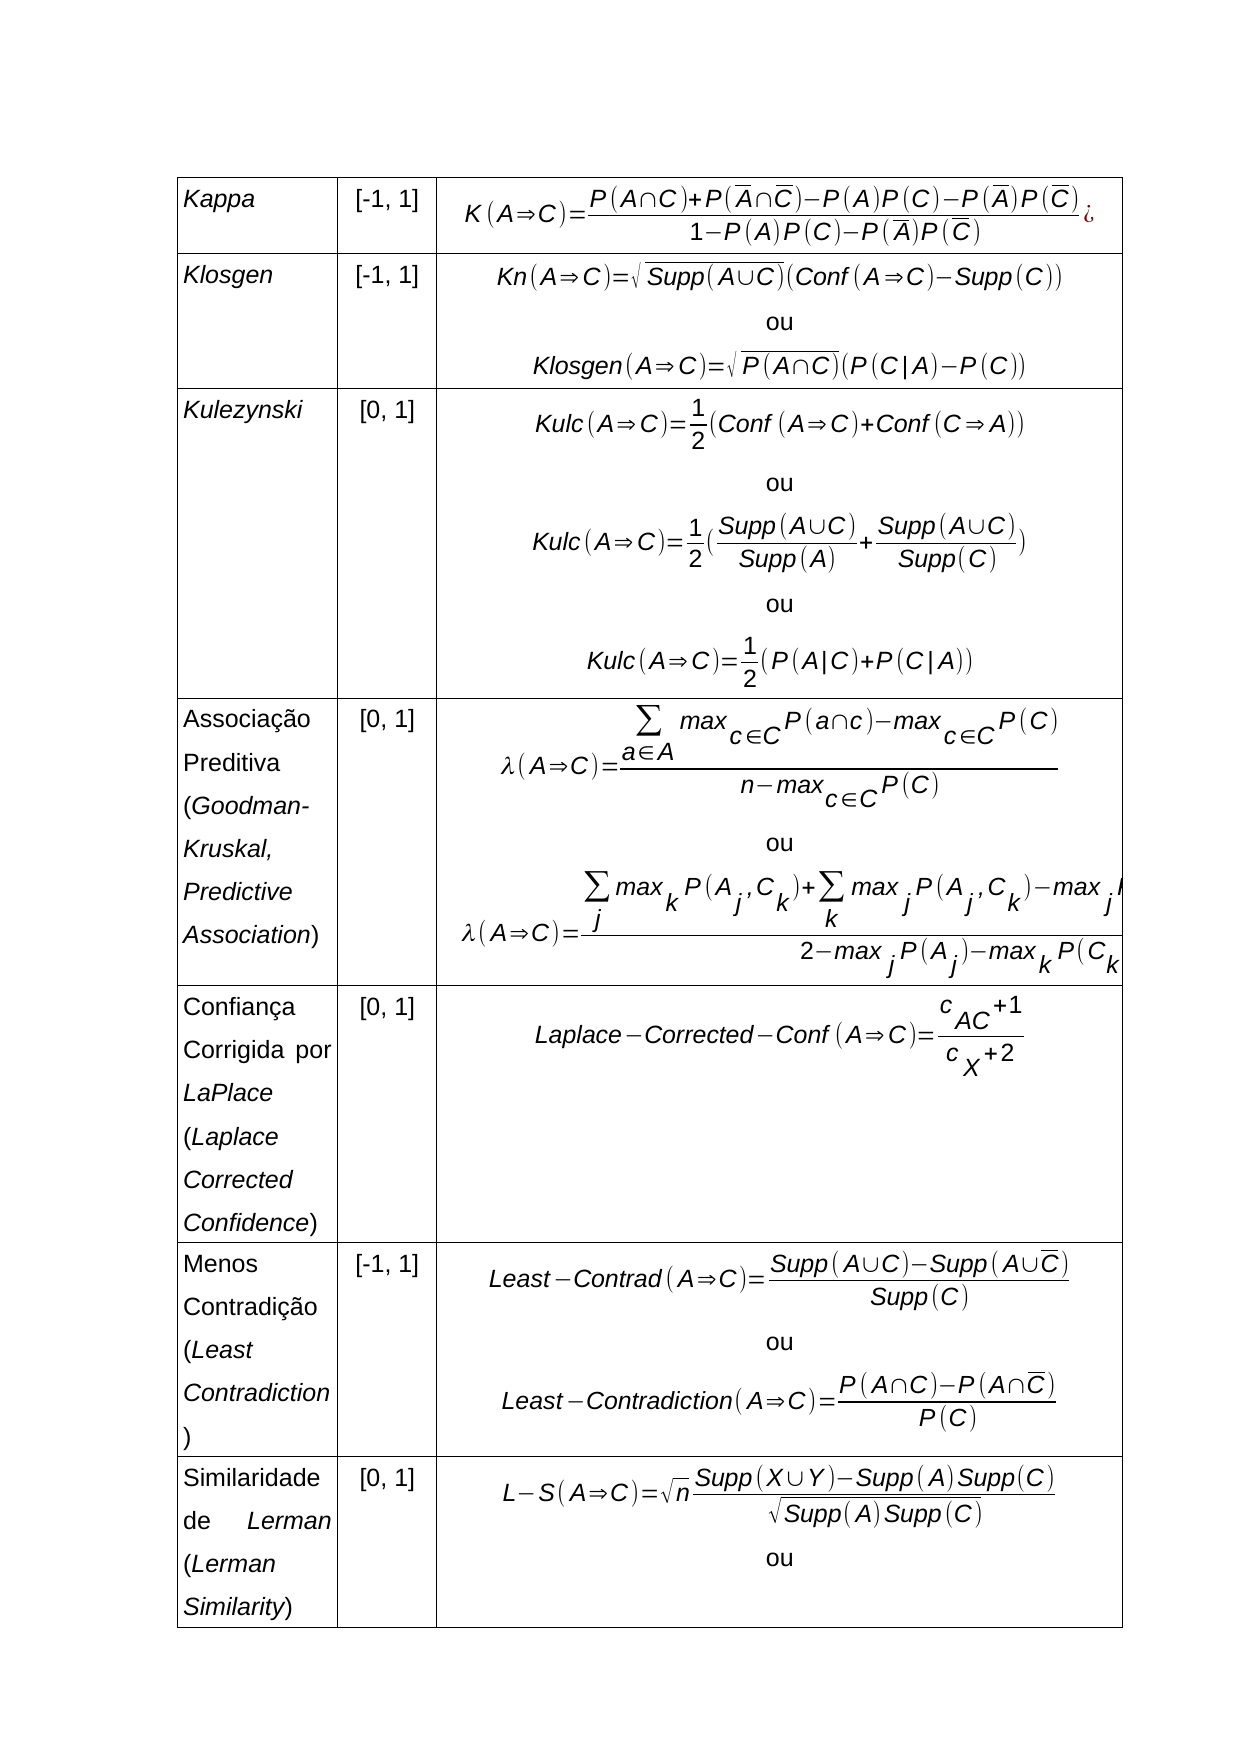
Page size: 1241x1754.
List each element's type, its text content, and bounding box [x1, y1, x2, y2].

table_cell [437, 986, 1122, 1242]
table_cell [0, 1] [338, 389, 436, 698]
table_cell [0, 1] [338, 1457, 436, 1627]
table_cell Menos Contradição (Least Contradiction) [178, 1243, 337, 1456]
table_cell ou [437, 1243, 1122, 1456]
table_cell ou ou [437, 389, 1122, 698]
table_cell [-1, 1] [338, 254, 436, 388]
table_cell Associação Preditiva (Goodman-Kruskal, Predictive Association) [178, 699, 337, 985]
table_cell Similaridade de Lerman (Lerman Similarity) [178, 1457, 337, 1627]
table_cell ou [437, 254, 1122, 388]
table_cell [-1, 1] [338, 178, 436, 253]
table_cell [0, 1] [338, 986, 436, 1242]
table_cell [437, 178, 1122, 253]
table_cell [-1, 1] [338, 1243, 436, 1456]
table_cell Confiança Corrigida por LaPlace (Laplace Corrected Confidence) [178, 986, 337, 1242]
table_cell ou [437, 699, 1122, 985]
table_cell Kulezynski [178, 389, 337, 698]
table_cell [0, 1] [338, 699, 436, 985]
table_cell Kappa [178, 178, 337, 253]
table_cell ou [437, 1457, 1122, 1627]
table_cell Klosgen [178, 254, 337, 388]
